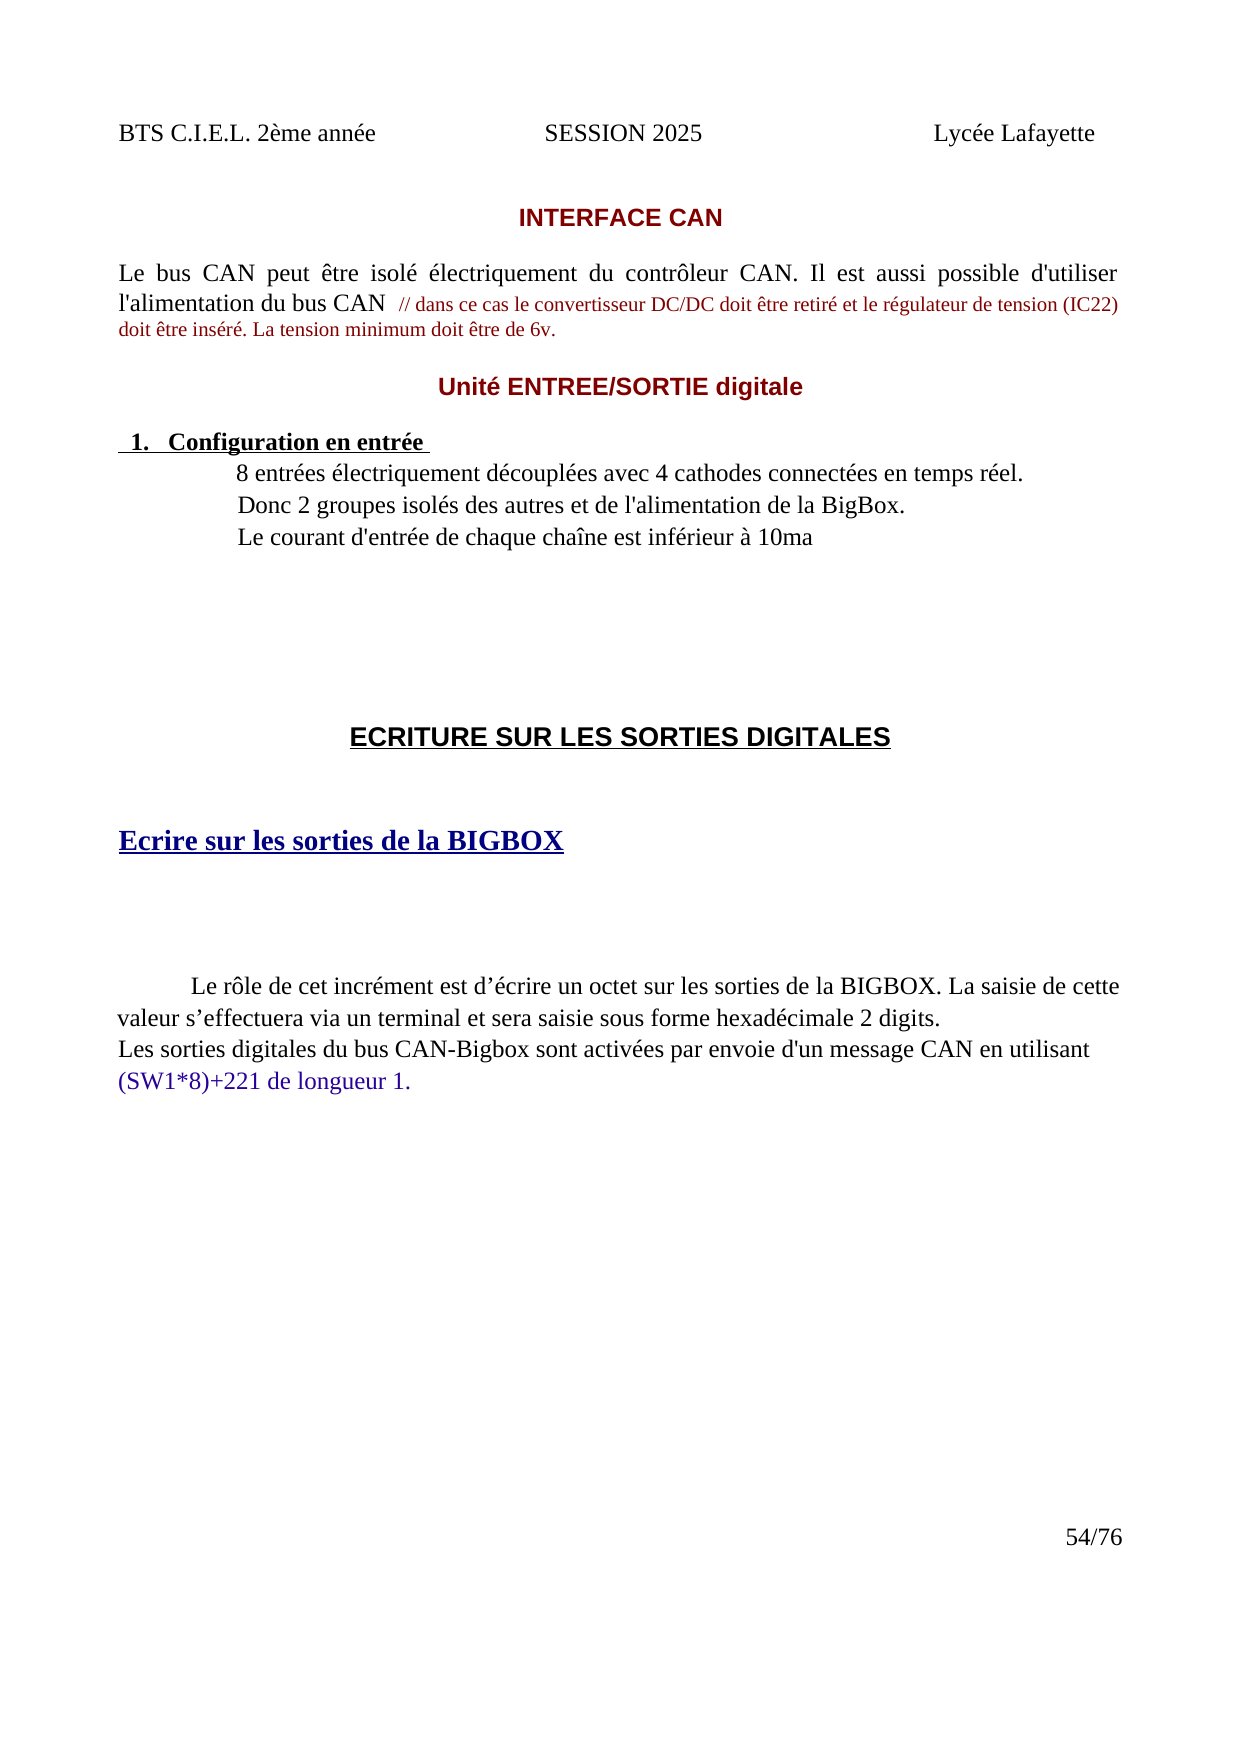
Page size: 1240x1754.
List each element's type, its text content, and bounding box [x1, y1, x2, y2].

text Ecrire sur les sorties de la BIGBOX [118, 823, 1122, 857]
subtitle INTERFACE CAN [119, 203, 1122, 232]
text Le bus CAN peut être isolé électriquement du contrôleur CAN. Il est aussi possible d'utiliser l'alimentation du bus CAN // dans ce cas le convertisseur DC/DC doit être retiré et le régulateur de tension (IC22) doit être inséré. La tension minimum doit être de 6v. [118, 258, 1119, 341]
text Le courant d'entrée de chaque chaîne est inférieur à 10ma [237, 522, 1121, 550]
text Les sorties digitales du bus CAN-Bigbox sont activées par envoie d'un message CAN en utilisant (SW1*8)+221 de longueur 1. [118, 1034, 1121, 1095]
subtitle ECRITURE SUR LES SORTIES DIGITALES [118, 721, 1122, 752]
text Donc 2 groupes isolés des autres et de l'alimentation de la BigBox. [237, 490, 1121, 518]
subtitle Unité ENTREE/SORTIE digitale [119, 372, 1122, 400]
text 1. Configuration en entrée [118, 427, 1122, 455]
text 8 entrées électriquement découplées avec 4 cathodes connectées en temps réel. [137, 458, 1122, 487]
text Le rôle de cet incrément est d’écrire un octet sur les sorties de la BIGBOX. La saisie de cette valeur s’effectuera via un terminal et sera saisie sous forme hexadécimale 2 digits. [117, 971, 1121, 1031]
